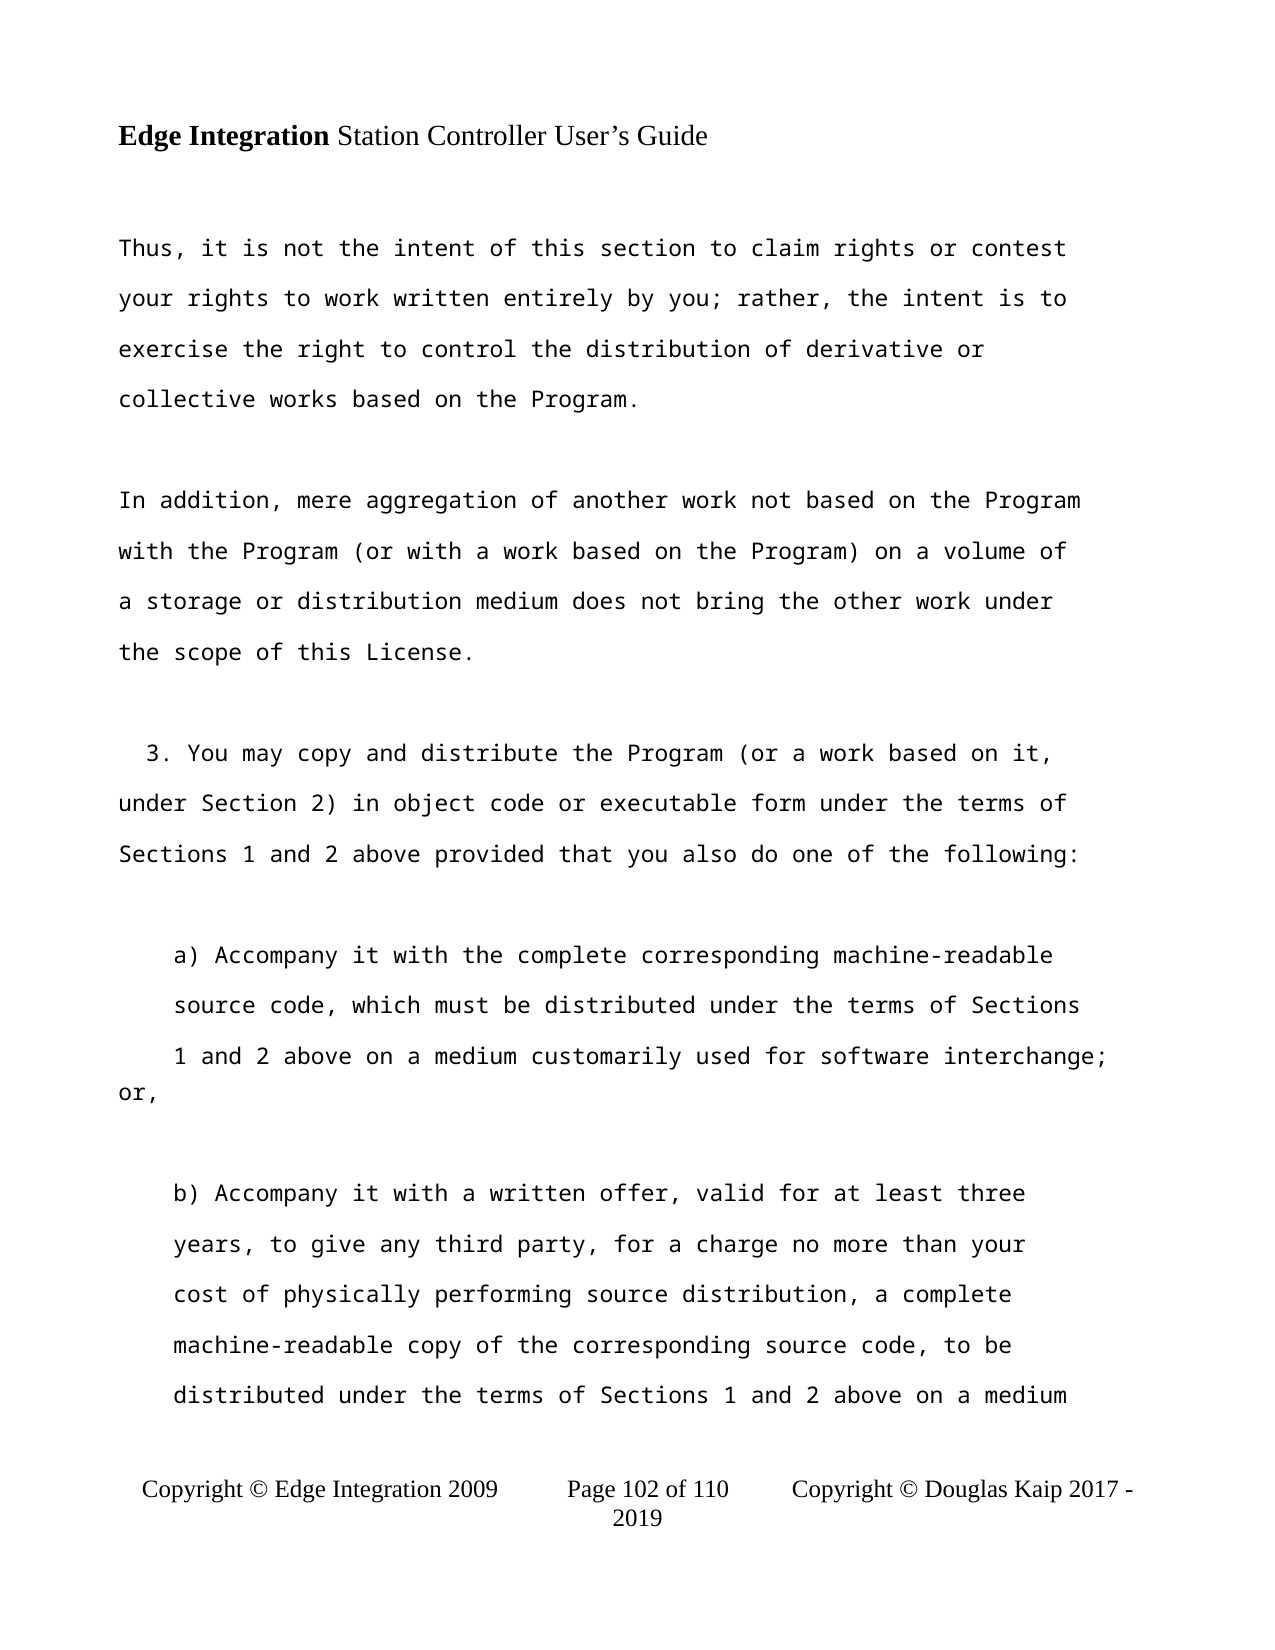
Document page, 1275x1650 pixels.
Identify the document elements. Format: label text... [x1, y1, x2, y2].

text years, to give any third party, for a charge no more than your [118, 1227, 1157, 1259]
text source code, which must be distributed under the terms of Sections [118, 989, 1157, 1021]
text the scope of this License. [118, 636, 1157, 667]
text 1 and 2 above on a medium customarily used for software interchange; or, [118, 1040, 1157, 1107]
text 3. You may copy and distribute the Program (or a work based on it, [118, 737, 1157, 768]
text cost of physically performing source distribution, a complete [118, 1278, 1157, 1309]
text Sections 1 and 2 above provided that you also do one of the following: [118, 838, 1157, 869]
text b) Accompany it with a written offer, valid for at least three [118, 1177, 1157, 1208]
text distributed under the terms of Sections 1 and 2 above on a medium [118, 1379, 1157, 1410]
text a storage or distribution medium does not bring the other work under [118, 585, 1157, 617]
text your rights to work written entirely by you; rather, the intent is to [118, 282, 1157, 313]
text a) Accompany it with the complete corresponding machine-readable [118, 939, 1157, 970]
text In addition, mere aggregation of another work not based on the Program [118, 484, 1157, 516]
text with the Program (or with a work based on the Program) on a volume of [118, 535, 1157, 566]
text under Section 2) in object code or executable form under the terms of [118, 787, 1157, 819]
text collective works based on the Program. [118, 383, 1157, 414]
text machine-readable copy of the corresponding source code, to be [118, 1328, 1157, 1360]
text exercise the right to control the distribution of derivative or [118, 333, 1157, 364]
text Thus, it is not the intent of this section to claim rights or contest [118, 232, 1157, 263]
